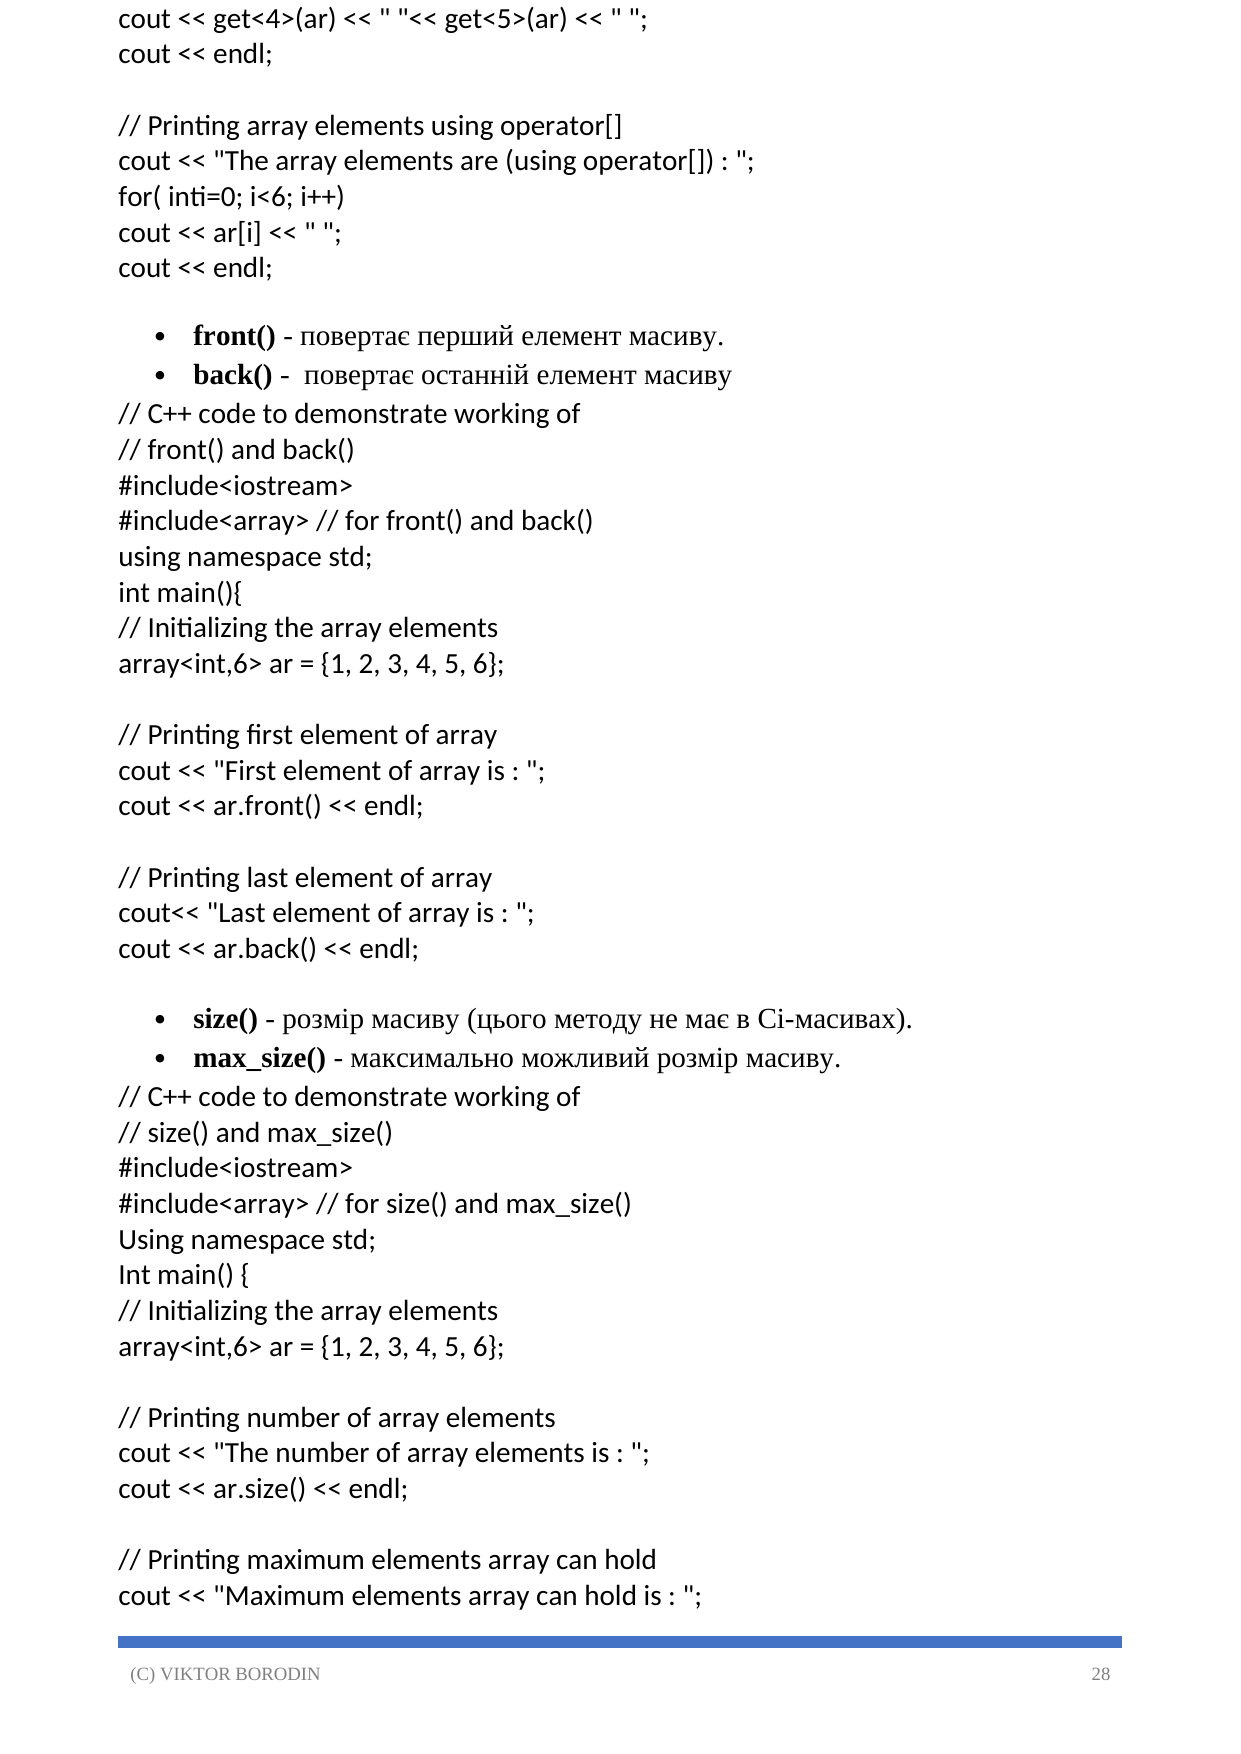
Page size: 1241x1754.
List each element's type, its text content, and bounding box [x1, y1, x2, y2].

text for( inti=0; i<6; i++) [118, 178, 1122, 214]
list max_size() - максимально можливий розмір масиву. [156, 1040, 1122, 1073]
text // Printing first element of array [118, 716, 1122, 752]
text cout << "The array elements are (using operator[]) : "; [118, 142, 1122, 178]
text // Initializing the array elements [118, 1292, 1122, 1328]
list back() - повертає останній елемент масиву [156, 357, 1122, 391]
text // C++ code to demonstrate working of [118, 396, 1122, 431]
text cout<< "Last element of array is : "; [118, 894, 1122, 930]
text cout << ar.size() << endl; [118, 1470, 1122, 1506]
text using namespace std; [118, 538, 1122, 574]
text cout << ar[i] << " "; [118, 214, 1122, 249]
text cout << "The number of array elements is : "; [118, 1434, 1122, 1470]
list front() - повертає перший елемент масиву. [156, 318, 1122, 352]
text // Printing number of array elements [118, 1399, 1122, 1434]
text cout << endl; [118, 249, 1122, 285]
text #include<iostream> [118, 1149, 1122, 1185]
text // front() and back() [118, 431, 1122, 467]
text // Initializing the array elements [118, 609, 1122, 645]
text #include<iostream> [118, 467, 1122, 502]
text Using namespace std; [118, 1221, 1122, 1256]
list size() - розмір масиву (цього методу не має в Сі-масивах). [156, 1001, 1122, 1035]
text array<int,6> ar = {1, 2, 3, 4, 5, 6}; [118, 645, 1122, 681]
text cout << ar.front() << endl; [118, 787, 1122, 823]
text array<int,6> ar = {1, 2, 3, 4, 5, 6}; [118, 1328, 1122, 1363]
text // Printing array elements using operator[] [118, 107, 1122, 142]
text #include<array> // for front() and back() [118, 502, 1122, 538]
text // Printing maximum elements array can hold [118, 1541, 1122, 1577]
text // C++ code to demonstrate working of [118, 1078, 1122, 1114]
text int main(){ [118, 574, 1122, 609]
text // Printing last element of array [118, 859, 1122, 894]
text // size() and max_size() [118, 1114, 1122, 1149]
text cout << endl; [118, 36, 1122, 71]
text #include<array> // for size() and max_size() [118, 1185, 1122, 1221]
text cout << "Maximum elements array can hold is : "; [118, 1577, 1122, 1613]
text Int main() { [118, 1256, 1122, 1292]
text cout << get<4>(ar) << " "<< get<5>(ar) << " "; [118, 0, 1122, 36]
text cout << ar.back() << endl; [118, 930, 1122, 966]
text cout << "First element of array is : "; [118, 752, 1122, 787]
